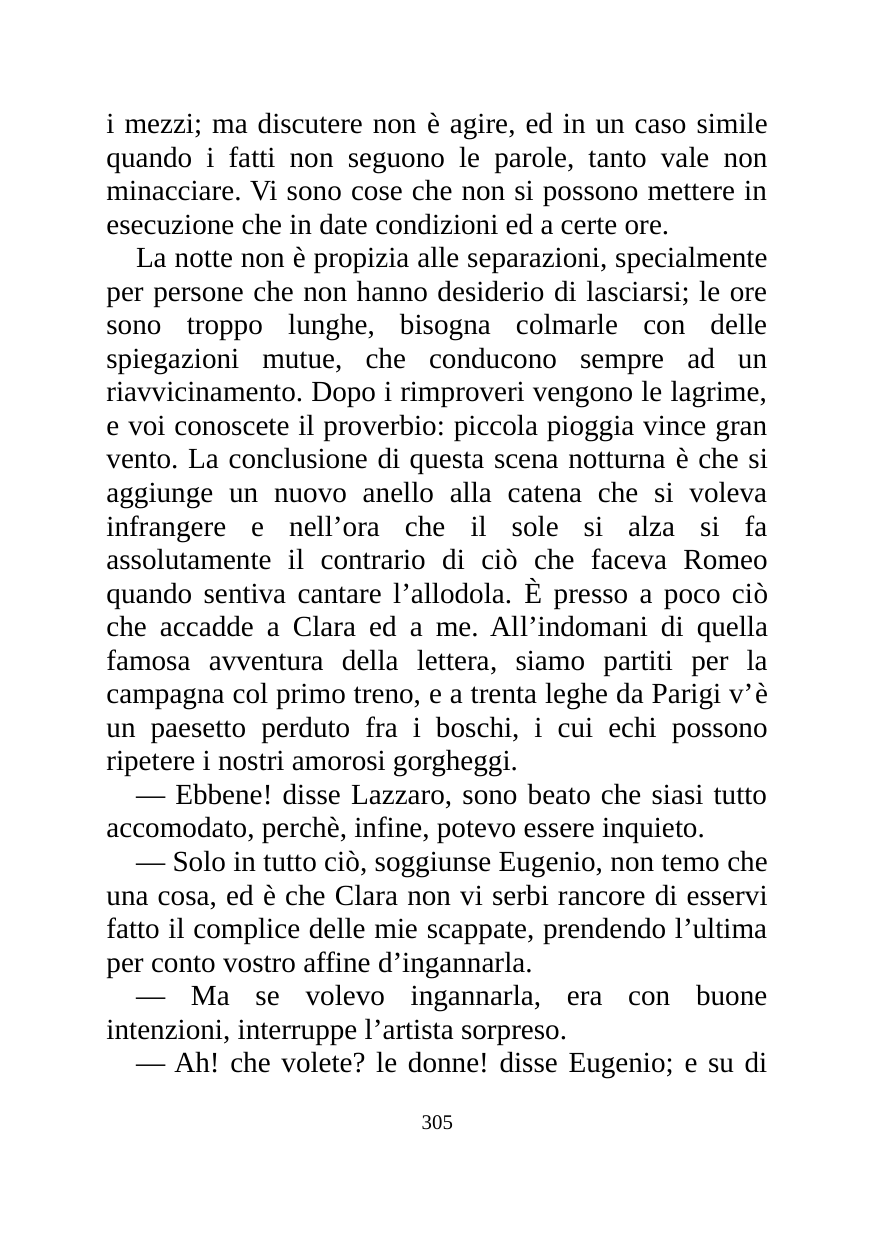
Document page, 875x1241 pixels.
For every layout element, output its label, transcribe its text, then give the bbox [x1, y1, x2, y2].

text — Ah! che volete? le donne! disse Eugenio; e su di [106, 1045, 768, 1079]
text — Ebbene! disse Lazzaro, sono beato che siasi tutto accomodato, perchè, infine, potevo essere inquieto. [106, 777, 768, 844]
text La notte non è propizia alle separazioni, specialmente per persone che non hanno desiderio di lasciarsi; le ore sono troppo lunghe, bisogna colmarle con delle spiegazioni mutue, che conducono sempre ad un riavvicinamento. Dopo i rimproveri vengono le lagrime, e voi conoscete il proverbio: piccola pioggia vince gran vento. La conclusione di questa scena notturna è che si aggiunge un nuovo anello alla catena che si voleva infrangere e nell’ora che il sole si alza si fa assolutamente il contrario di ciò che faceva Romeo quando sentiva cantare l’allodola. È presso a poco ciò che accadde a Clara ed a me. All’indomani di quella famosa avventura della lettera, siamo partiti per la campagna col primo treno, e a trenta leghe da Parigi v’è un paesetto perduto fra i boschi, i cui echi possono ripetere i nostri amorosi gorgheggi. [106, 240, 768, 777]
text — Solo in tutto ciò, soggiunse Eugenio, non temo che una cosa, ed è che Clara non vi serbi rancore di esservi fatto il complice delle mie scappate, prendendo l’ultima per conto vostro affine d’ingannarla. [106, 844, 768, 978]
text — Ma se volevo ingannarla, era con buone intenzioni, interruppe l’artista sorpreso. [106, 978, 768, 1045]
text i mezzi; ma discutere non è agire, ed in un caso simile quando i fatti non seguono le parole, tanto vale non minacciare. Vi sono cose che non si possono mettere in esecuzione che in date condizioni ed a certe ore. [106, 106, 768, 240]
